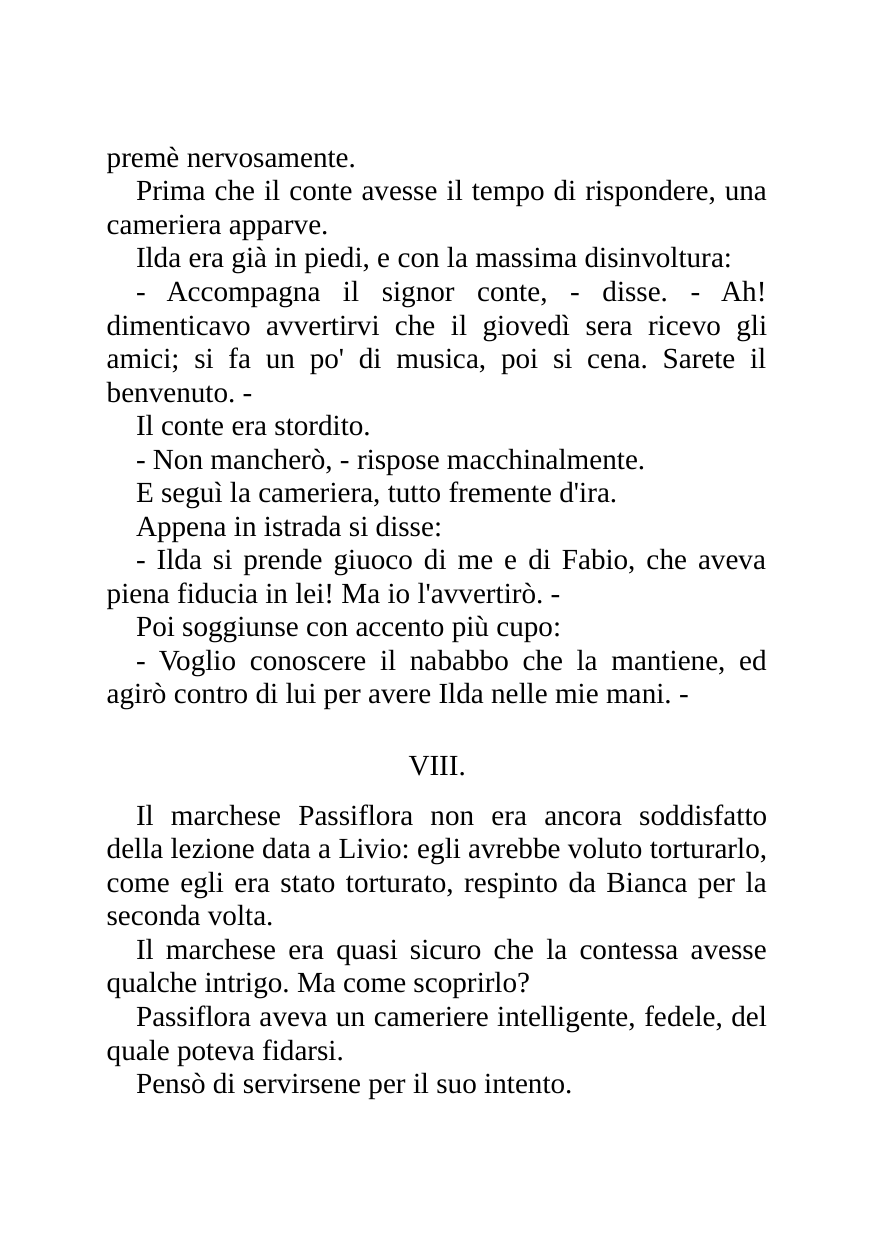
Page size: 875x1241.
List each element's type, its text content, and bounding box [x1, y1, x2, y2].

text - Voglio conoscere il nababbo che la mantiene, ed agirò contro di lui per avere Ilda nelle mie mani. - [106, 643, 768, 710]
text - Non mancherò, - rispose macchinalmente. [106, 442, 768, 475]
text - Ilda si prende giuoco di me e di Fabio, che aveva piena fiducia in lei! Ma io l'avvertirò. - [106, 542, 768, 609]
text Il conte era stordito. [106, 408, 768, 442]
text Il marchese era quasi sicuro che la contessa avesse qualche intrigo. Ma come scoprirlo? [106, 932, 768, 999]
text Passiflora aveva un cameriere intelligente, fedele, del quale poteva fidarsi. [106, 999, 768, 1066]
text Prima che il conte avesse il tempo di rispondere, una cameriera apparve. [106, 173, 768, 241]
text Pensò di servirsene per il suo intento. [106, 1066, 768, 1100]
text Il marchese Passiflora non era ancora soddisfatto della lezione data a Livio: egli avrebbe voluto torturarlo, come egli era stato torturato, respinto da Bianca per la seconda volta. [106, 798, 768, 932]
text Poi soggiunse con accento più cupo: [106, 609, 768, 643]
text - Accompagna il signor conte, - disse. - Ah! dimenticavo avvertirvi che il giovedì sera ricevo gli amici; si fa un po' di musica, poi si cena. Sarete il benvenuto. - [106, 274, 768, 408]
text VIII. [106, 748, 768, 781]
text premè nervosamente. [106, 140, 768, 173]
text Ilda era già in piedi, e con la massima disinvoltura: [106, 241, 768, 274]
text Appena in istrada si disse: [106, 509, 768, 542]
text E seguì la cameriera, tutto fremente d'ira. [106, 475, 768, 509]
